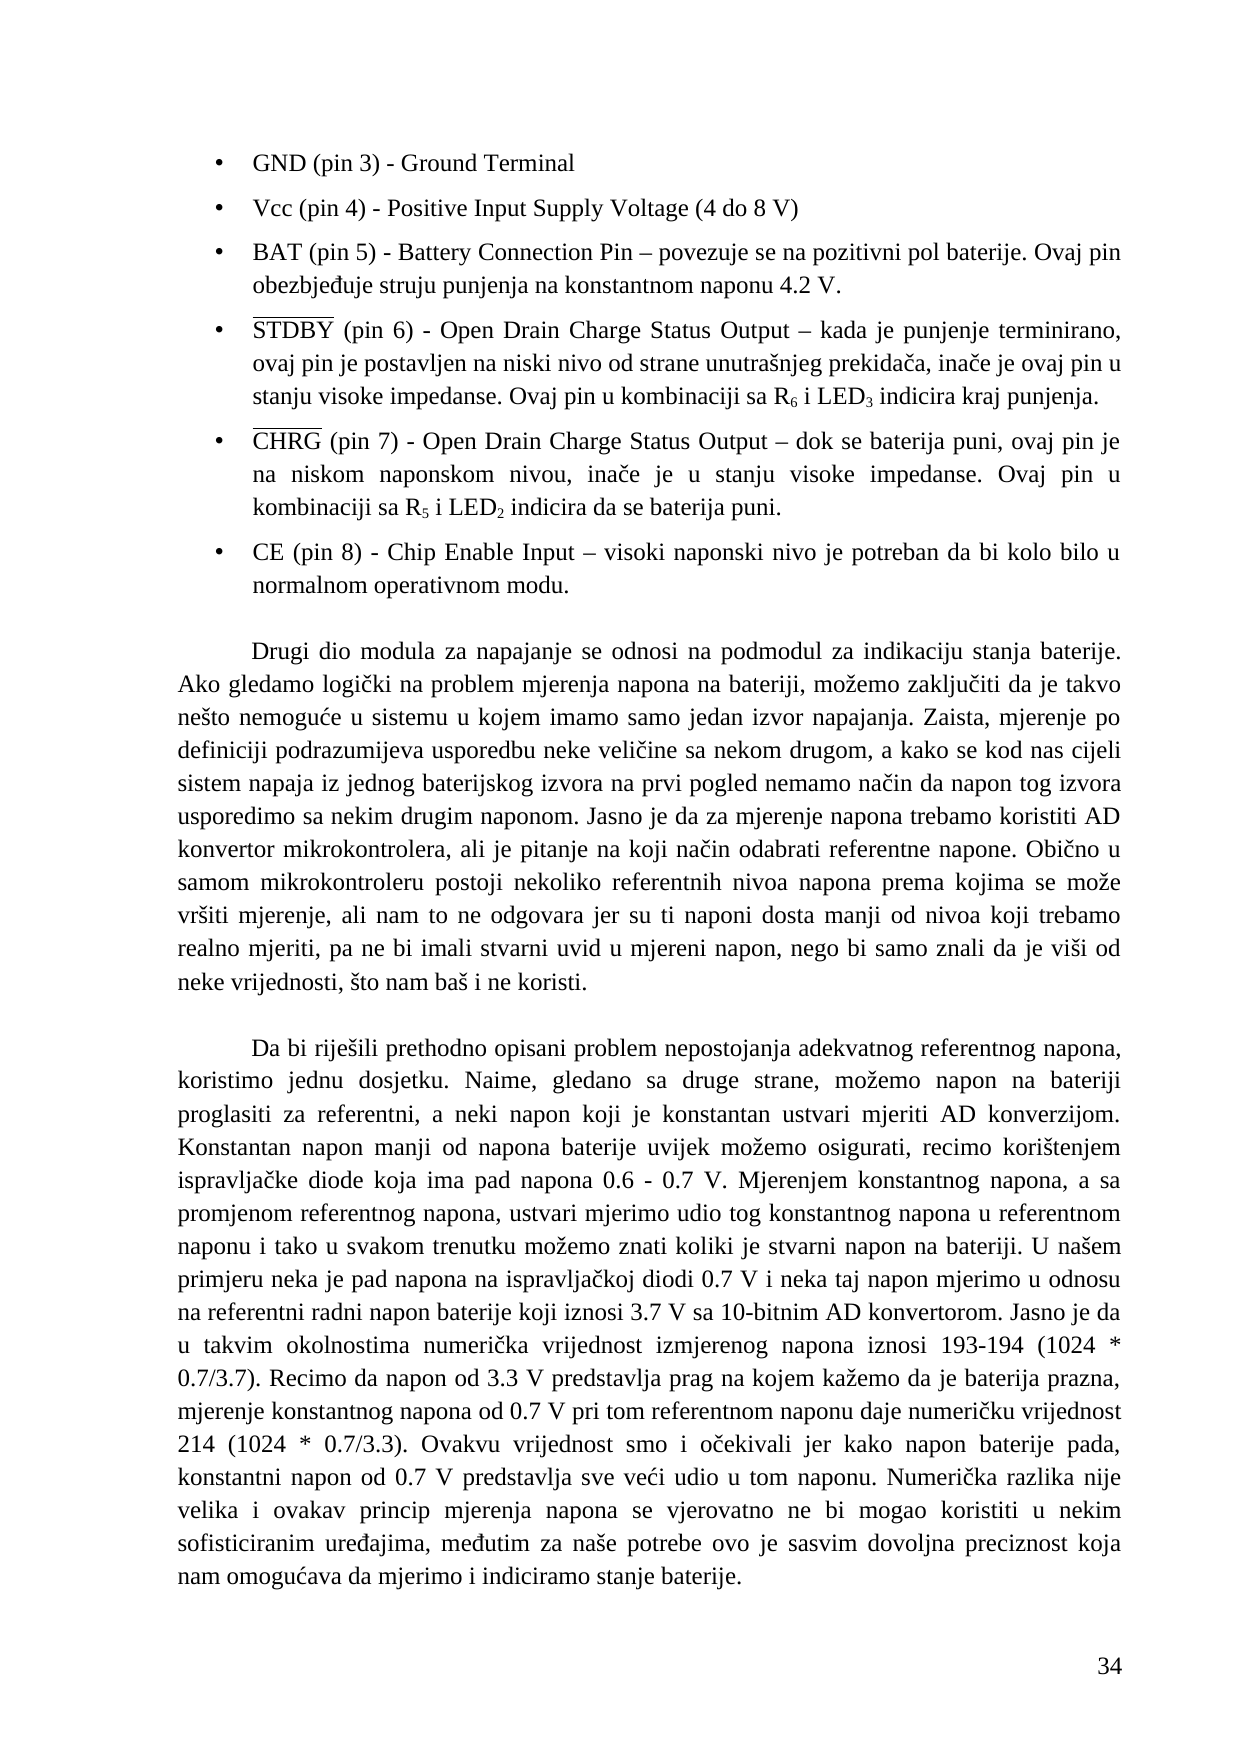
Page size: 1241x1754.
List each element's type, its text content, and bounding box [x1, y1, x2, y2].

list Vcc (pin 4) - Positive Input Supply Voltage (4 do 8 V) [215, 193, 1122, 221]
list GND (pin 3) - Ground Terminal [215, 148, 1122, 176]
text Da bi riješili prethodno opisani problem nepostojanja adekvatnog referentnog napona, koristimo jednu dosjetku. Naime, gledano sa druge strane, možemo napon na bateriji proglasiti za referentni, a neki napon koji je konstantan ustvari mjeriti AD konverzijom. Konstantan napon manji od napona baterije uvijek možemo osigurati, recimo korištenjem ispravljačke diode koja ima pad napona 0.6 - 0.7 V. Mjerenjem konstantnog napona, a sa promjenom referentnog napona, ustvari mjerimo udio tog konstantnog napona u referentnom naponu i tako u svakom trenutku možemo znati koliki je stvarni napon na bateriji. U našem primjeru neka je pad napona na ispravljačkoj diodi 0.7 V i neka taj napon mjerimo u odnosu na referentni radni napon baterije koji iznosi 3.7 V sa 10-bitnim AD konvertorom. Jasno je da u takvim okolnostima numerička vrijednost izmjerenog napona iznosi 193-194 (1024 * 0.7/3.7). Recimo da napon od 3.3 V predstavlja prag na kojem kažemo da je baterija prazna, mjerenje konstantnog napona od 0.7 V pri tom referentnom naponu daje numeričku vrijednost 214 (1024 * 0.7/3.3). Ovakvu vrijednost smo i očekivali jer kako napon baterije pada, konstantni napon od 0.7 V predstavlja sve veći udio u tom naponu. Numerička razlika nije velika i ovakav princip mjerenja napona se vjerovatno ne bi mogao koristiti u nekim sofisticiranim uređajima, međutim za naše potrebe ovo je sasvim dovoljna preciznost koja nam omogućava da mjerimo i indiciramo stanje baterije. [177, 1033, 1122, 1590]
list BAT (pin 5) - Battery Connection Pin – povezuje se na pozitivni pol baterije. Ovaj pin obezbjeđuje struju punjenja na konstantnom naponu 4.2 V. [215, 237, 1122, 299]
list STDBY (pin 6) - Open Drain Charge Status Output – kada je punjenje terminirano, ovaj pin je postavljen na niski nivo od strane unutrašnjeg prekidača, inače je ovaj pin u stanju visoke impedanse. Ovaj pin u kombinaciji sa R6 i LED3 indicira kraj punjenja. [215, 315, 1122, 410]
text Drugi dio modula za napajanje se odnosi na podmodul za indikaciju stanja baterije. Ako gledamo logički na problem mjerenja napona na bateriji, možemo zaključiti da je takvo nešto nemoguće u sistemu u kojem imamo samo jedan izvor napajanja. Zaista, mjerenje po definiciji podrazumijeva usporedbu neke veličine sa nekom drugom, a kako se kod nas cijeli sistem napaja iz jednog baterijskog izvora na prvi pogled nemamo način da napon tog izvora usporedimo sa nekim drugim naponom. Jasno je da za mjerenje napona trebamo koristiti AD konvertor mikrokontrolera, ali je pitanje na koji način odabrati referentne napone. Obično u samom mikrokontroleru postoji nekoliko referentnih nivoa napona prema kojima se može vršiti mjerenje, ali nam to ne odgovara jer su ti naponi dosta manji od nivoa koji trebamo realno mjeriti, pa ne bi imali stvarni uvid u mjereni napon, nego bi samo znali da je viši od neke vrijednosti, što nam baš i ne koristi. [177, 636, 1122, 995]
list CHRG (pin 7) - Open Drain Charge Status Output – dok se baterija puni, ovaj pin je na niskom naponskom nivou, inače je u stanju visoke impedanse. Ovaj pin u kombinaciji sa R5 i LED2 indicira da se baterija puni. [215, 426, 1122, 521]
list CE (pin 8) - Chip Enable Input – visoki naponski nivo je potreban da bi kolo bilo u normalnom operativnom modu. [215, 537, 1122, 599]
